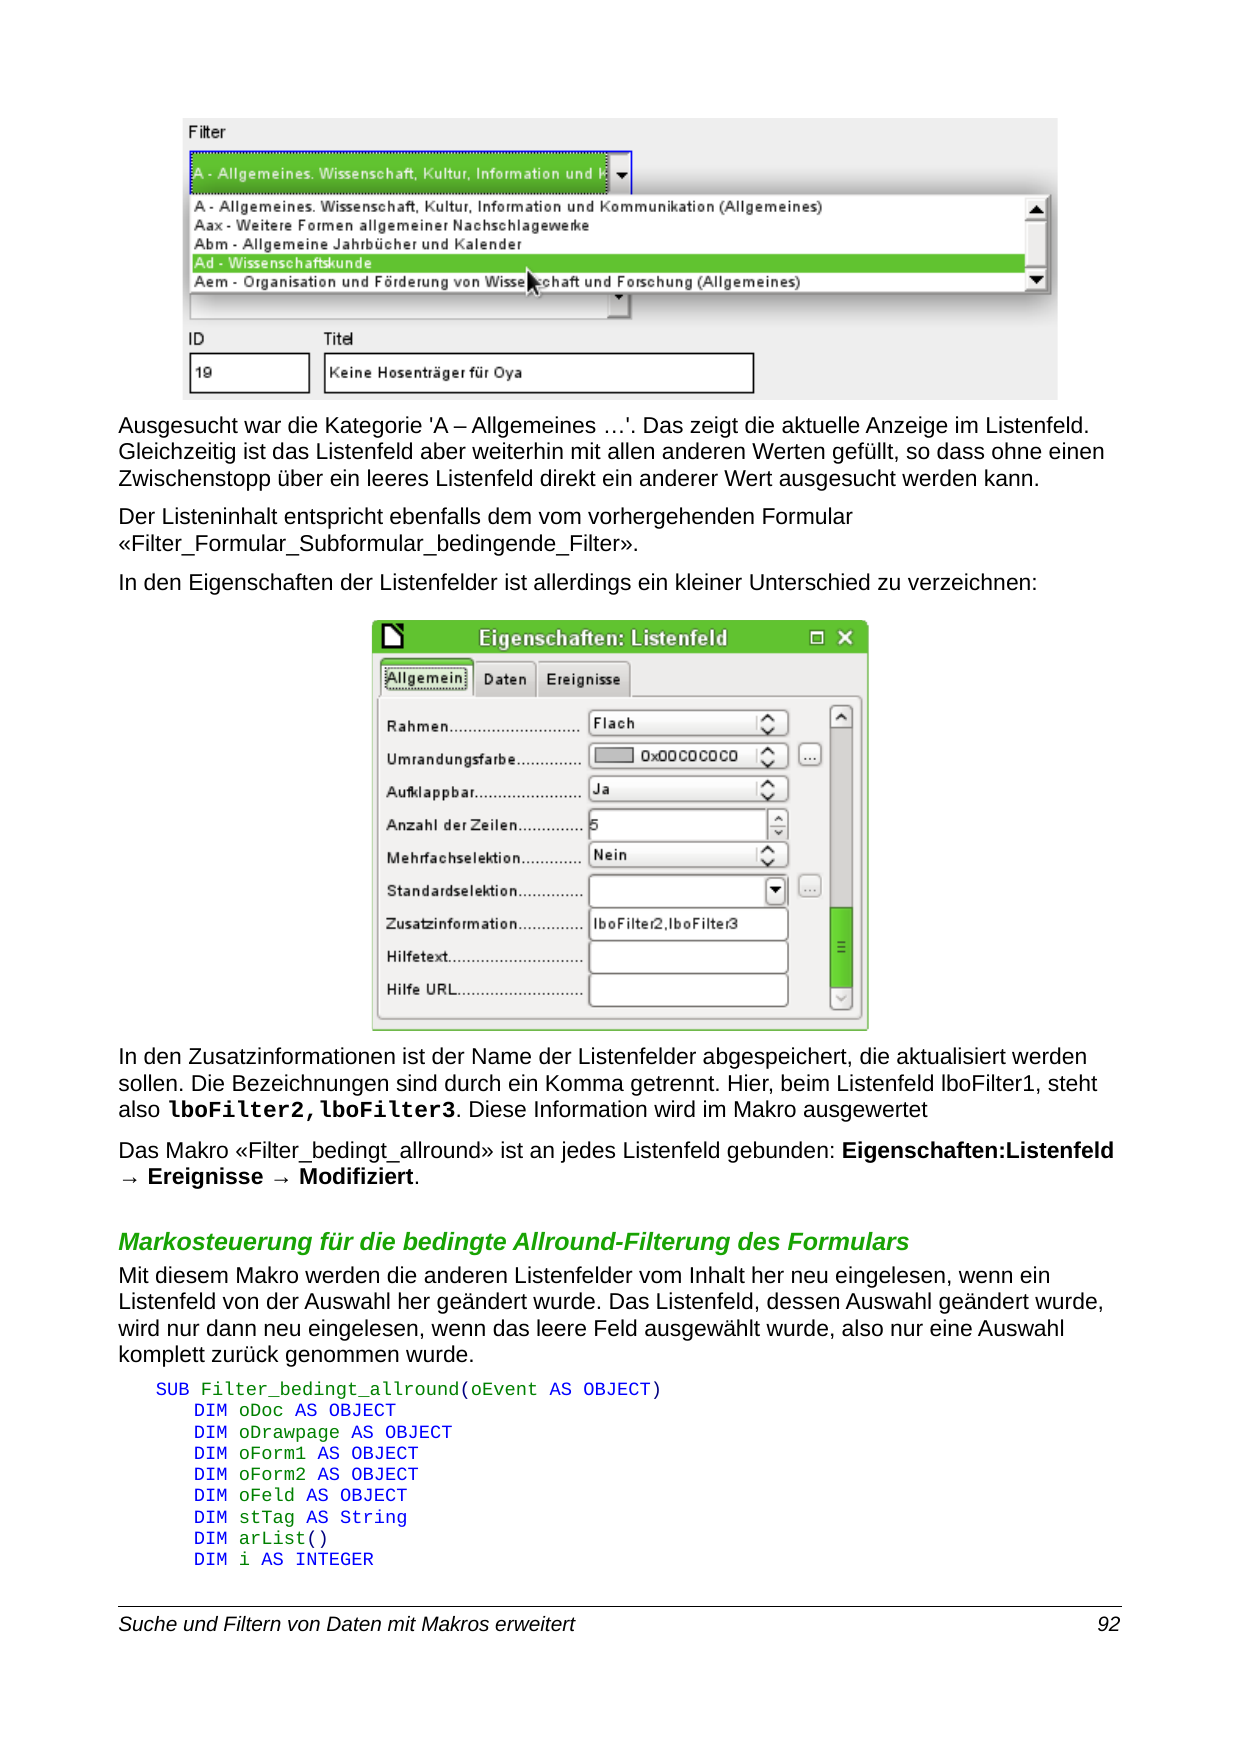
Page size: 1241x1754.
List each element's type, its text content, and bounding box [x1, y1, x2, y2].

text DIM oDoc AS OBJECT [156, 1401, 1122, 1422]
text Ausgesucht war die Kategorie 'A – Allgemeines …'. Das zeigt die aktuelle Anzeige im Listenfeld. Gleichzeitig ist das Listenfeld aber weiterhin mit allen anderen Werten gefüllt, so dass ohne einen Zwischenstopp über ein leeres Listenfeld direkt ein anderer Wert ausgesucht werden kann. [118, 412, 1122, 491]
text Das Makro «Filter_bedingt_allround» ist an jedes Listenfeld gebunden: Eigenschaften:Listenfeld → Ereignisse → Modifiziert. [118, 1137, 1122, 1189]
picture [371, 620, 869, 1031]
text DIM oFeld AS OBJECT [156, 1486, 1122, 1507]
text DIM stTag AS String [156, 1507, 1122, 1529]
text DIM oDrawpage AS OBJECT [156, 1422, 1122, 1444]
text DIM arList() [156, 1529, 1122, 1550]
text SUB Filter_bedingt_allround(oEvent AS OBJECT) [156, 1380, 1122, 1401]
text DIM i AS INTEGER [156, 1550, 1122, 1571]
text DIM oForm1 AS OBJECT [156, 1444, 1122, 1465]
picture [182, 118, 1058, 400]
subtitle Markosteuerung für die bedingte Allround-Filterung des Formulars [118, 1227, 1122, 1256]
text In den Eigenschaften der Listenfelder ist allerdings ein kleiner Unterschied zu verzeichnen: [118, 568, 1122, 595]
text In den Zusatzinformationen ist der Name der Listenfelder abgespeichert, die aktualisiert werden sollen. Die Bezeichnungen sind durch ein Komma getrennt. Hier, beim Listenfeld lboFilter1, steht also lboFilter2,lboFilter3. Diese Information wird im Makro ausgewertet [118, 1043, 1122, 1124]
text Der Listeninhalt entspricht ebenfalls dem vom vorhergehenden Formular «Filter_Formular_Subformular_bedingende_Filter». [118, 503, 1122, 556]
text DIM oForm2 AS OBJECT [156, 1465, 1122, 1486]
text Mit diesem Makro werden die anderen Listenfelder vom Inhalt her neu eingelesen, wenn ein Listenfeld von der Auswahl her geändert wurde. Das Listenfeld, dessen Auswahl geändert wurde, wird nur dann neu eingelesen, wenn das leere Feld ausgewählt wurde, also nur eine Auswahl komplett zurück genommen wurde. [118, 1262, 1122, 1367]
